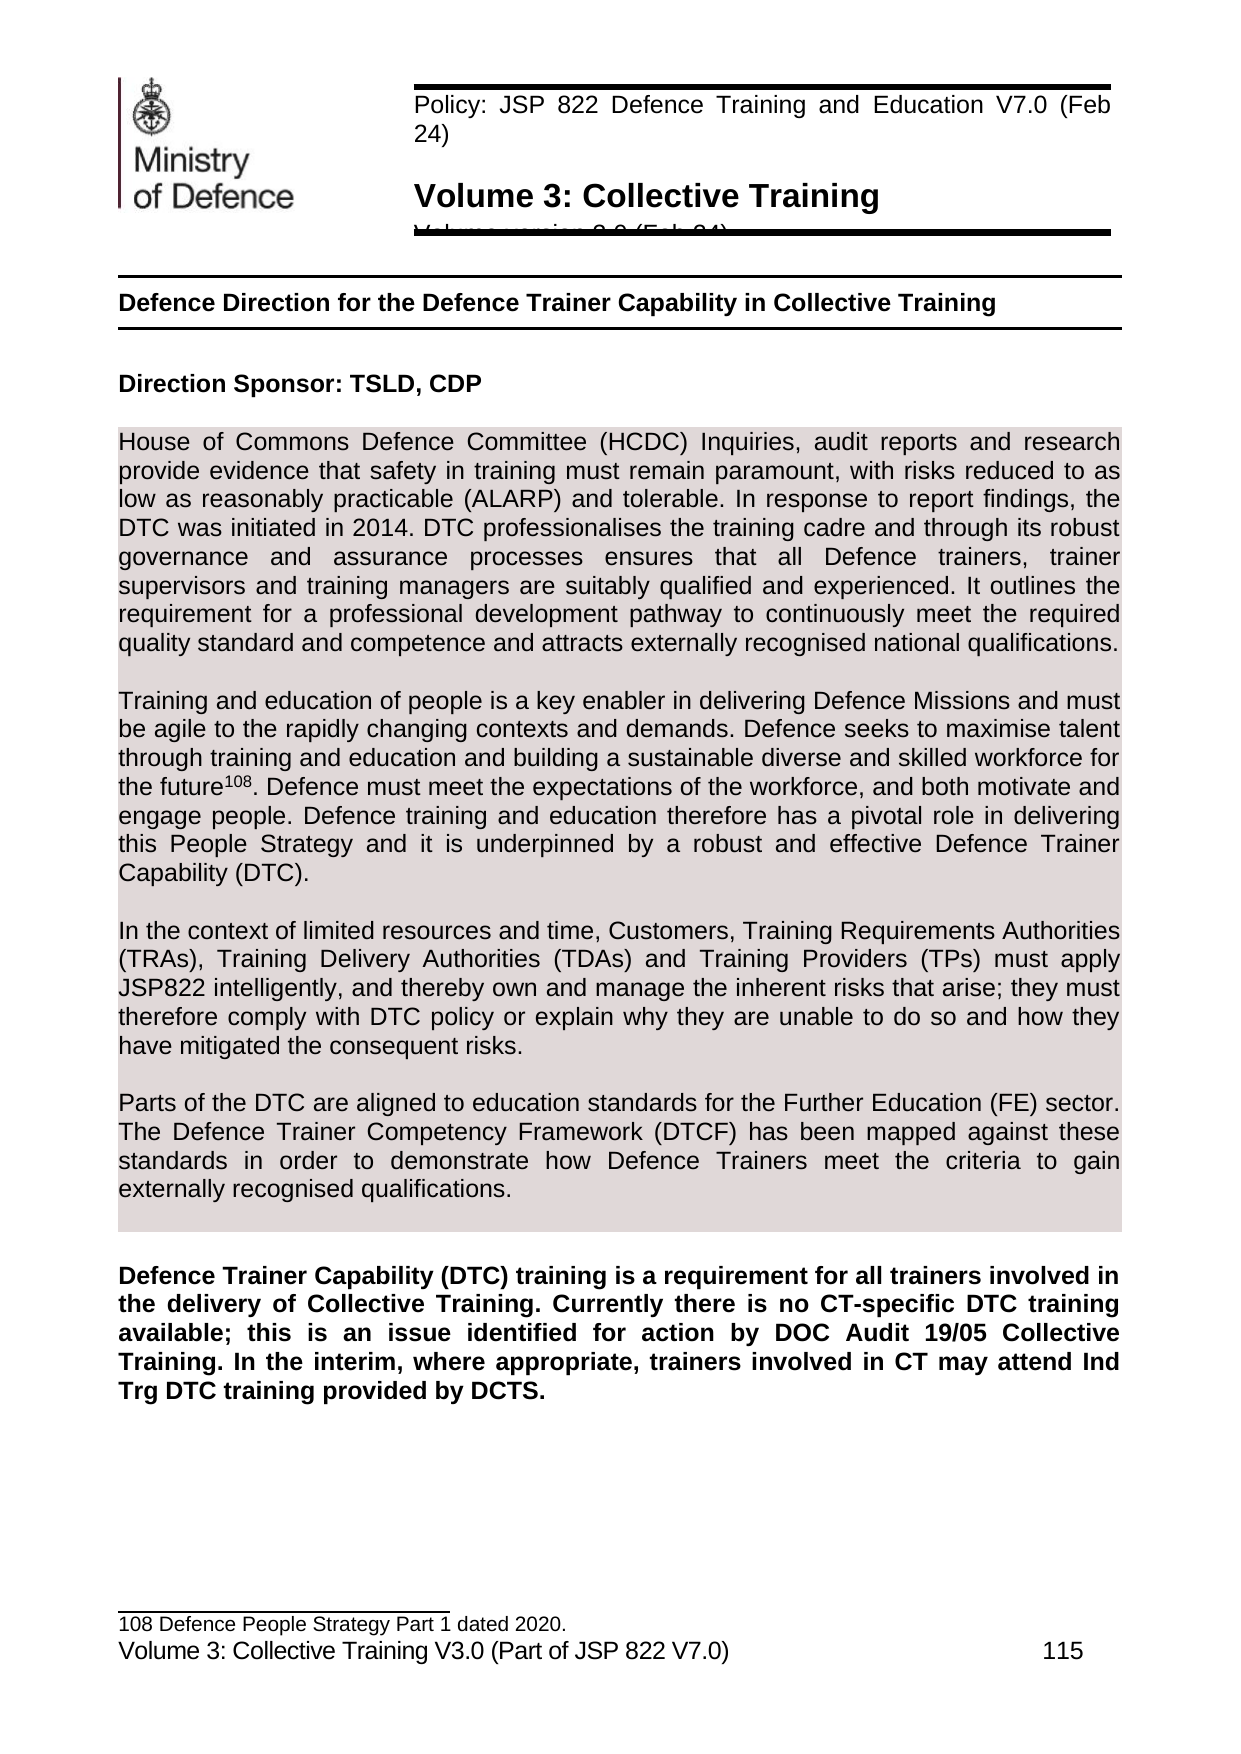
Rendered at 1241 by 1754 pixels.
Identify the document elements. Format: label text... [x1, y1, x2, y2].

text Defence Trainer Capability (DTC) training is a requirement for all trainers involved in the delivery of Collective Training. Currently there is no CT-specific DTC training available; this is an issue identified for action by DOC Audit 19/05 Collective Training. In the interim, where appropriate, trainers involved in CT may attend Ind Trg DTC training provided by DCTS. [118, 1261, 1122, 1404]
text In the context of limited resources and time, Customers, Training Requirements Authorities (TRAs), Training Delivery Authorities (TDAs) and Training Providers (TPs) must apply JSP822 intelligently, and thereby own and manage the inherent risks that arise; they must therefore comply with DTC policy or explain why they are unable to do so and how they have mitigated the consequent risks. [118, 916, 1122, 1059]
text Defence People Strategy Part 1 dated 2020. [118, 1612, 1122, 1636]
list House of Commons Defence Committee (HCDC) Inquiries, audit reports and research provide evidence that safety in training must remain paramount, with risks reduced to as low as reasonably practicable (ALARP) and tolerable. In response to report findings, the DTC was initiated in 2014. DTC professionalises the training cadre and through its robust governance and assurance processes ensures that all Defence trainers, trainer supervisors and training managers are suitably qualified and experienced. It outlines the requirement for a professional development pathway to continuously meet the required quality standard and competence and attracts externally recognised national qualifications. [118, 427, 1122, 657]
subtitle Defence Direction for the Defence Trainer Capability in Collective Training [118, 278, 1122, 327]
list Training and education of people is a key enabler in delivering Defence Missions and must be agile to the rapidly changing contexts and demands. Defence seeks to maximise talent through training and education and building a sustainable diverse and skilled workforce for the future. Defence must meet the expectations of the workforce, and both motivate and engage people. Defence training and education therefore has a pivotal role in delivering this People Strategy and it is underpinned by a robust and effective Defence Trainer Capability (DTC). [118, 686, 1122, 887]
text Direction Sponsor: TSLD, CDP [118, 369, 1122, 398]
text Parts of the DTC are aligned to education standards for the Further Education (FE) sector. The Defence Trainer Competency Framework (DTCF) has been mapped against these standards in order to demonstrate how Defence Trainers meet the criteria to gain externally recognised qualifications. [118, 1088, 1122, 1203]
